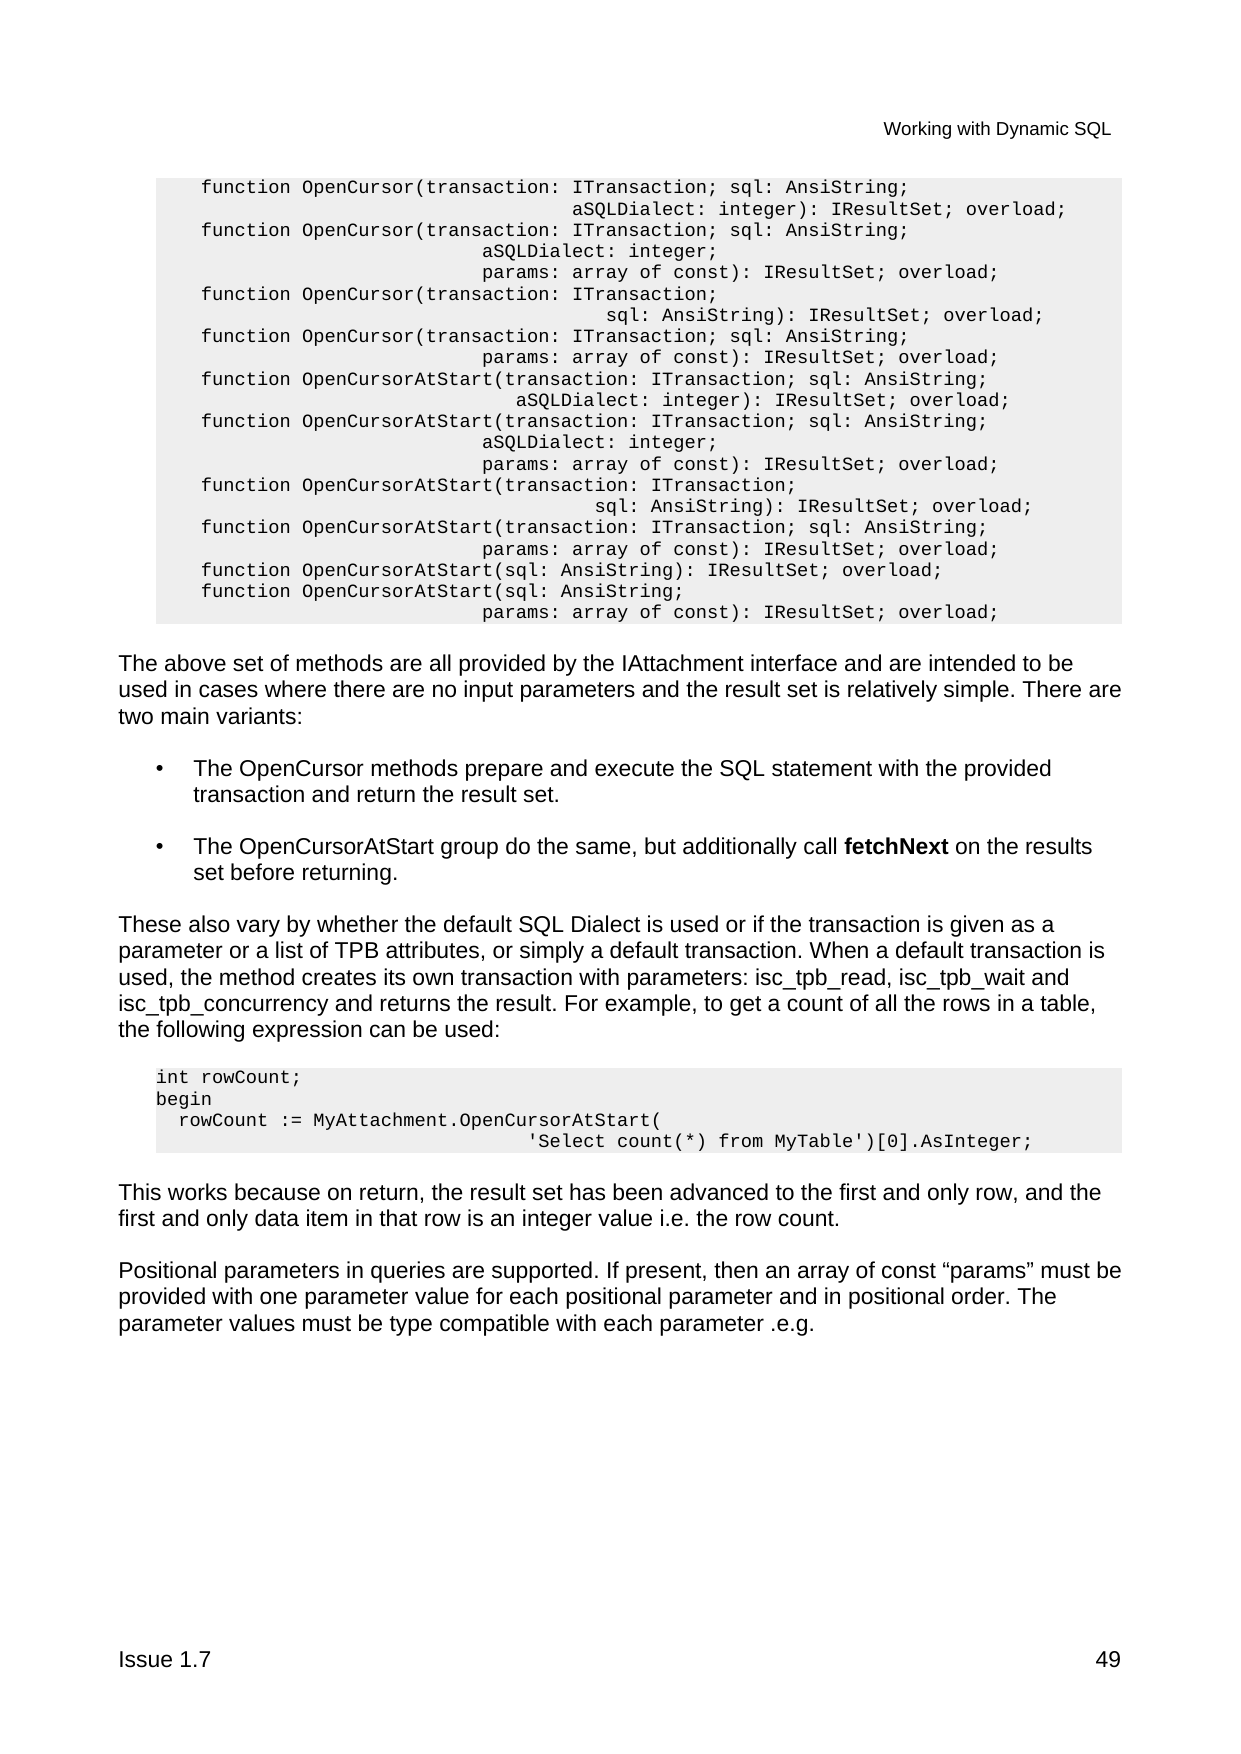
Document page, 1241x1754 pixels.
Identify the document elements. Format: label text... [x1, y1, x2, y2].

text aSQLDialect: integer): IResultSet; overload; [156, 391, 1122, 412]
text function OpenCursorAtStart(transaction: ITransaction; sql: AnsiString; [156, 518, 1122, 539]
list The OpenCursorAtStart group do the same, but additionally call fetchNext on the results set before returning. [156, 833, 1122, 885]
text The above set of methods are all provided by the IAttachment interface and are intended to be used in cases where there are no input parameters and the result set is relatively simple. There are two main variants: [118, 650, 1122, 729]
text These also vary by whether the default SQL Dialect is used or if the transaction is given as a parameter or a list of TPB attributes, or simply a default transaction. When a default transaction is used, the method creates its own transaction with parameters: isc_tpb_read, isc_tpb_wait and isc_tpb_concurrency and returns the result. For example, to get a count of all the rows in a table, the following expression can be used: [118, 911, 1122, 1043]
text function OpenCursor(transaction: ITransaction; sql: AnsiString; [156, 327, 1122, 348]
text rowCount := MyAttachment.OpenCursorAtStart( [156, 1111, 1122, 1132]
text params: array of const): IResultSet; overload; [156, 348, 1122, 369]
text sql: AnsiString): IResultSet; overload; [156, 497, 1122, 518]
text function OpenCursorAtStart(sql: AnsiString; [156, 582, 1122, 603]
text params: array of const): IResultSet; overload; [156, 454, 1122, 476]
text function OpenCursorAtStart(transaction: ITransaction; [156, 476, 1122, 497]
text function OpenCursor(transaction: ITransaction; [156, 284, 1122, 306]
text aSQLDialect: integer; [156, 433, 1122, 454]
text function OpenCursor(transaction: ITransaction; sql: AnsiString; [156, 178, 1122, 199]
text aSQLDialect: integer): IResultSet; overload; [156, 199, 1122, 221]
list The OpenCursor methods prepare and execute the SQL statement with the provided transaction and return the result set. [156, 754, 1122, 807]
text params: array of const): IResultSet; overload; [156, 603, 1122, 624]
text params: array of const): IResultSet; overload; [156, 539, 1122, 561]
text This works because on return, the result set has been advanced to the first and only row, and the first and only data item in that row is an integer value i.e. the row count. [118, 1179, 1122, 1231]
text function OpenCursorAtStart(transaction: ITransaction; sql: AnsiString; [156, 412, 1122, 433]
text int rowCount; [156, 1068, 1122, 1089]
text 'Select count(*) from MyTable')[0].AsInteger; [156, 1132, 1122, 1153]
text params: array of const): IResultSet; overload; [156, 263, 1122, 284]
text function OpenCursor(transaction: ITransaction; sql: AnsiString; [156, 221, 1122, 242]
text function OpenCursorAtStart(transaction: ITransaction; sql: AnsiString; [156, 369, 1122, 391]
text Positional parameters in queries are supported. If present, then an array of const “params” must be provided with one parameter value for each positional parameter and in positional order. The parameter values must be type compatible with each parameter .e.g. [118, 1257, 1122, 1336]
text begin [156, 1089, 1122, 1111]
text aSQLDialect: integer; [156, 242, 1122, 263]
text sql: AnsiString): IResultSet; overload; [156, 306, 1122, 327]
text function OpenCursorAtStart(sql: AnsiString): IResultSet; overload; [156, 561, 1122, 582]
